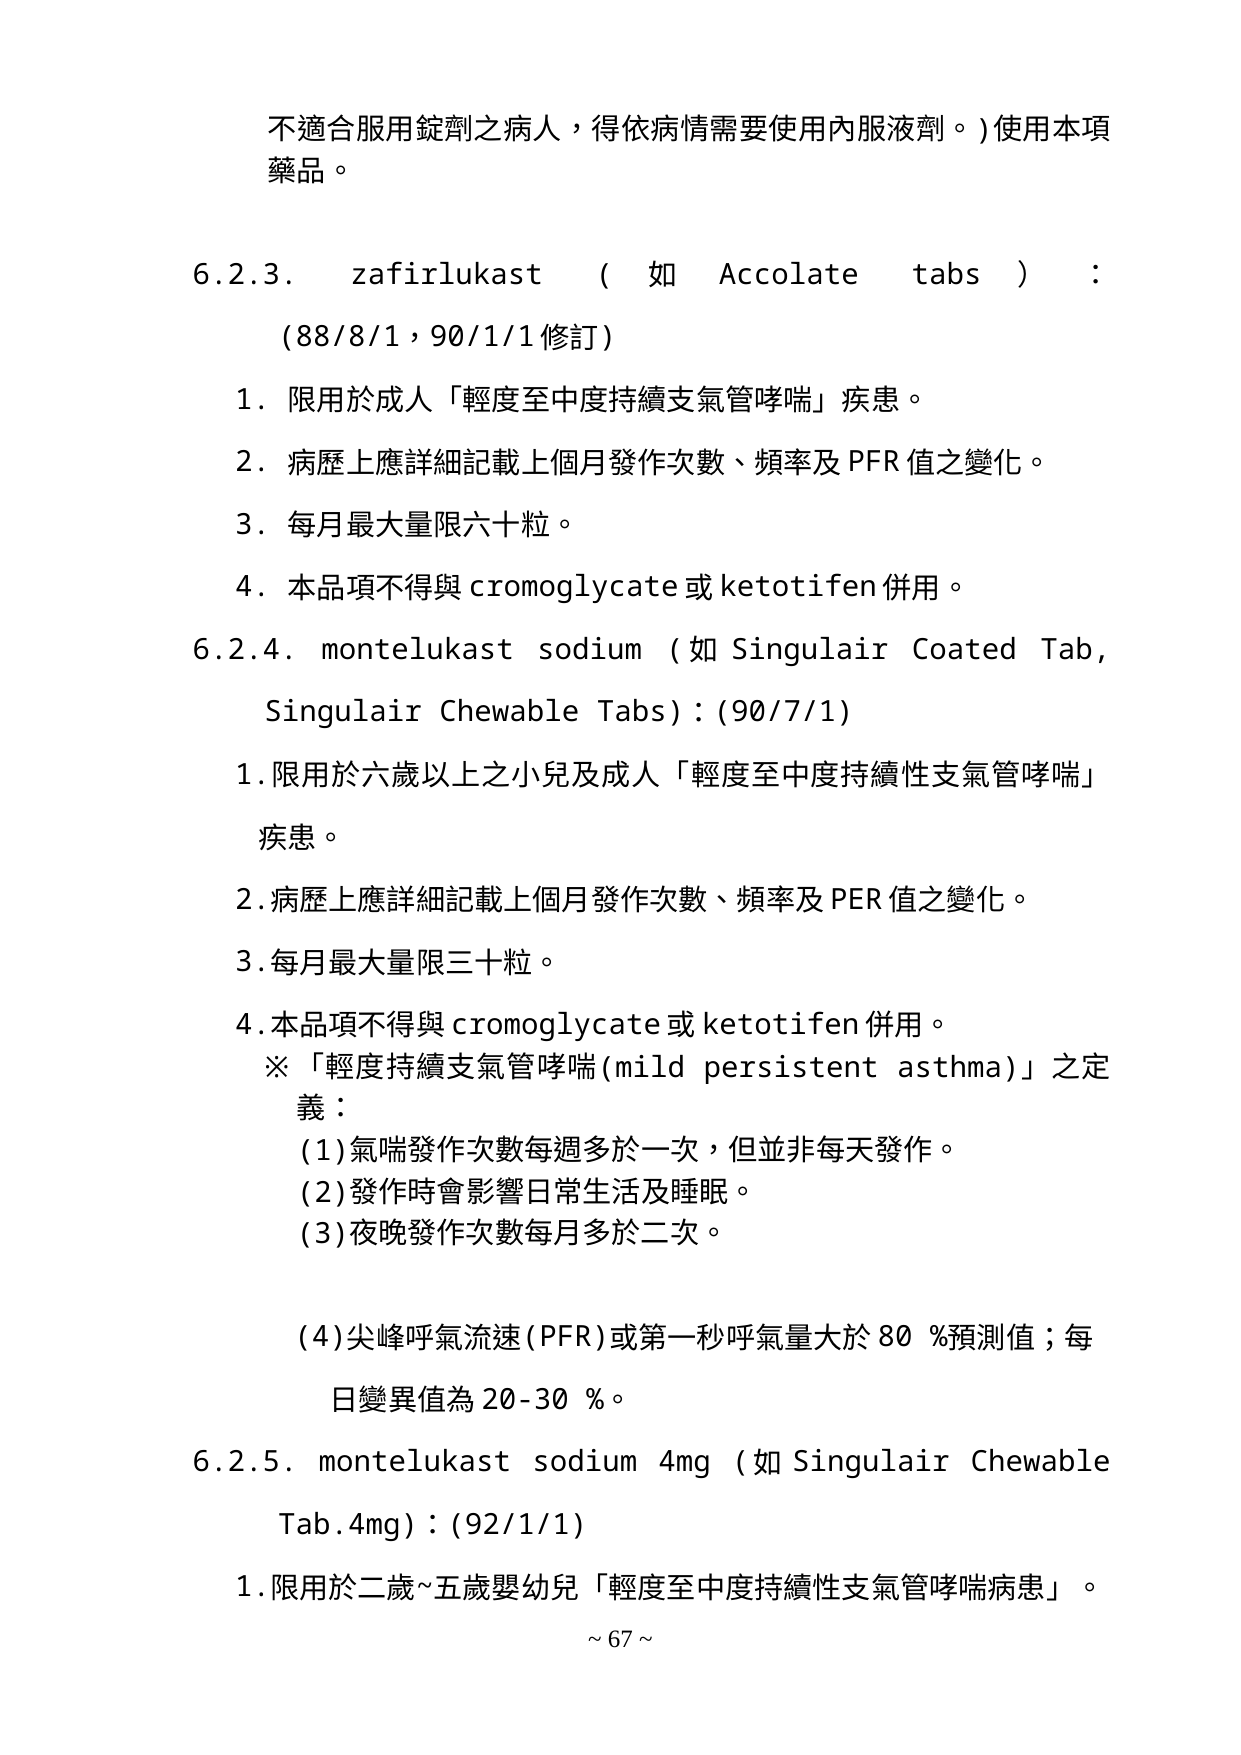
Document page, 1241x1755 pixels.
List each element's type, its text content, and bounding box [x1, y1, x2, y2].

text 4.本品項不得與cromoglycate或ketotifen併用。 [235, 981, 1110, 1044]
text 4. 本品項不得與cromoglycate或ketotifen併用。 [235, 544, 1110, 606]
text ※「輕度持續支氣管哮喘(mild persistent asthma)」之定義： [259, 1044, 1110, 1127]
text (2)發作時會影響日常生活及睡眠。 [297, 1169, 1110, 1211]
text 不適合服用錠劑之病人，得依病情需要使用內服液劑。)使用本項藥品。 [267, 106, 1110, 190]
text 1. 限用於成人「輕度至中度持續支氣管哮喘」疾患。 [235, 356, 1110, 419]
text 6.2.3. zafirlukast (如Accolate tabs）：(88/8/1，90/1/1修訂) [192, 231, 1110, 356]
text 3. 每月最大量限六十粒。 [235, 481, 1110, 544]
text 6.2.4. montelukast sodium (如Singulair Coated Tab, Singulair Chewable Tabs)：(90/7/1) [192, 606, 1110, 731]
text (4)尖峰呼氣流速(PFR)或第一秒呼氣量大於80 %預測值；每日變異值為20-30 %。 [294, 1294, 1110, 1419]
text 3.每月最大量限三十粒。 [235, 919, 1110, 981]
text (3)夜晚發作次數每月多於二次。 [296, 1211, 1110, 1252]
text 1.限用於二歲~五歲嬰幼兒「輕度至中度持續性支氣管哮喘病患」。 [235, 1544, 1110, 1606]
text 1.限用於六歲以上之小兒及成人「輕度至中度持續性支氣管哮喘」疾患。 [235, 731, 1110, 856]
text 6.2.5. montelukast sodium 4mg (如Singulair Chewable Tab.4mg)：(92/1/1) [192, 1419, 1110, 1544]
text 2. 病歷上應詳細記載上個月發作次數、頻率及PFR值之變化。 [235, 419, 1110, 481]
text 2.病歷上應詳細記載上個月發作次數、頻率及PER值之變化。 [235, 856, 1110, 919]
text (1)氣喘發作次數每週多於一次，但並非每天發作。 [297, 1127, 1110, 1169]
